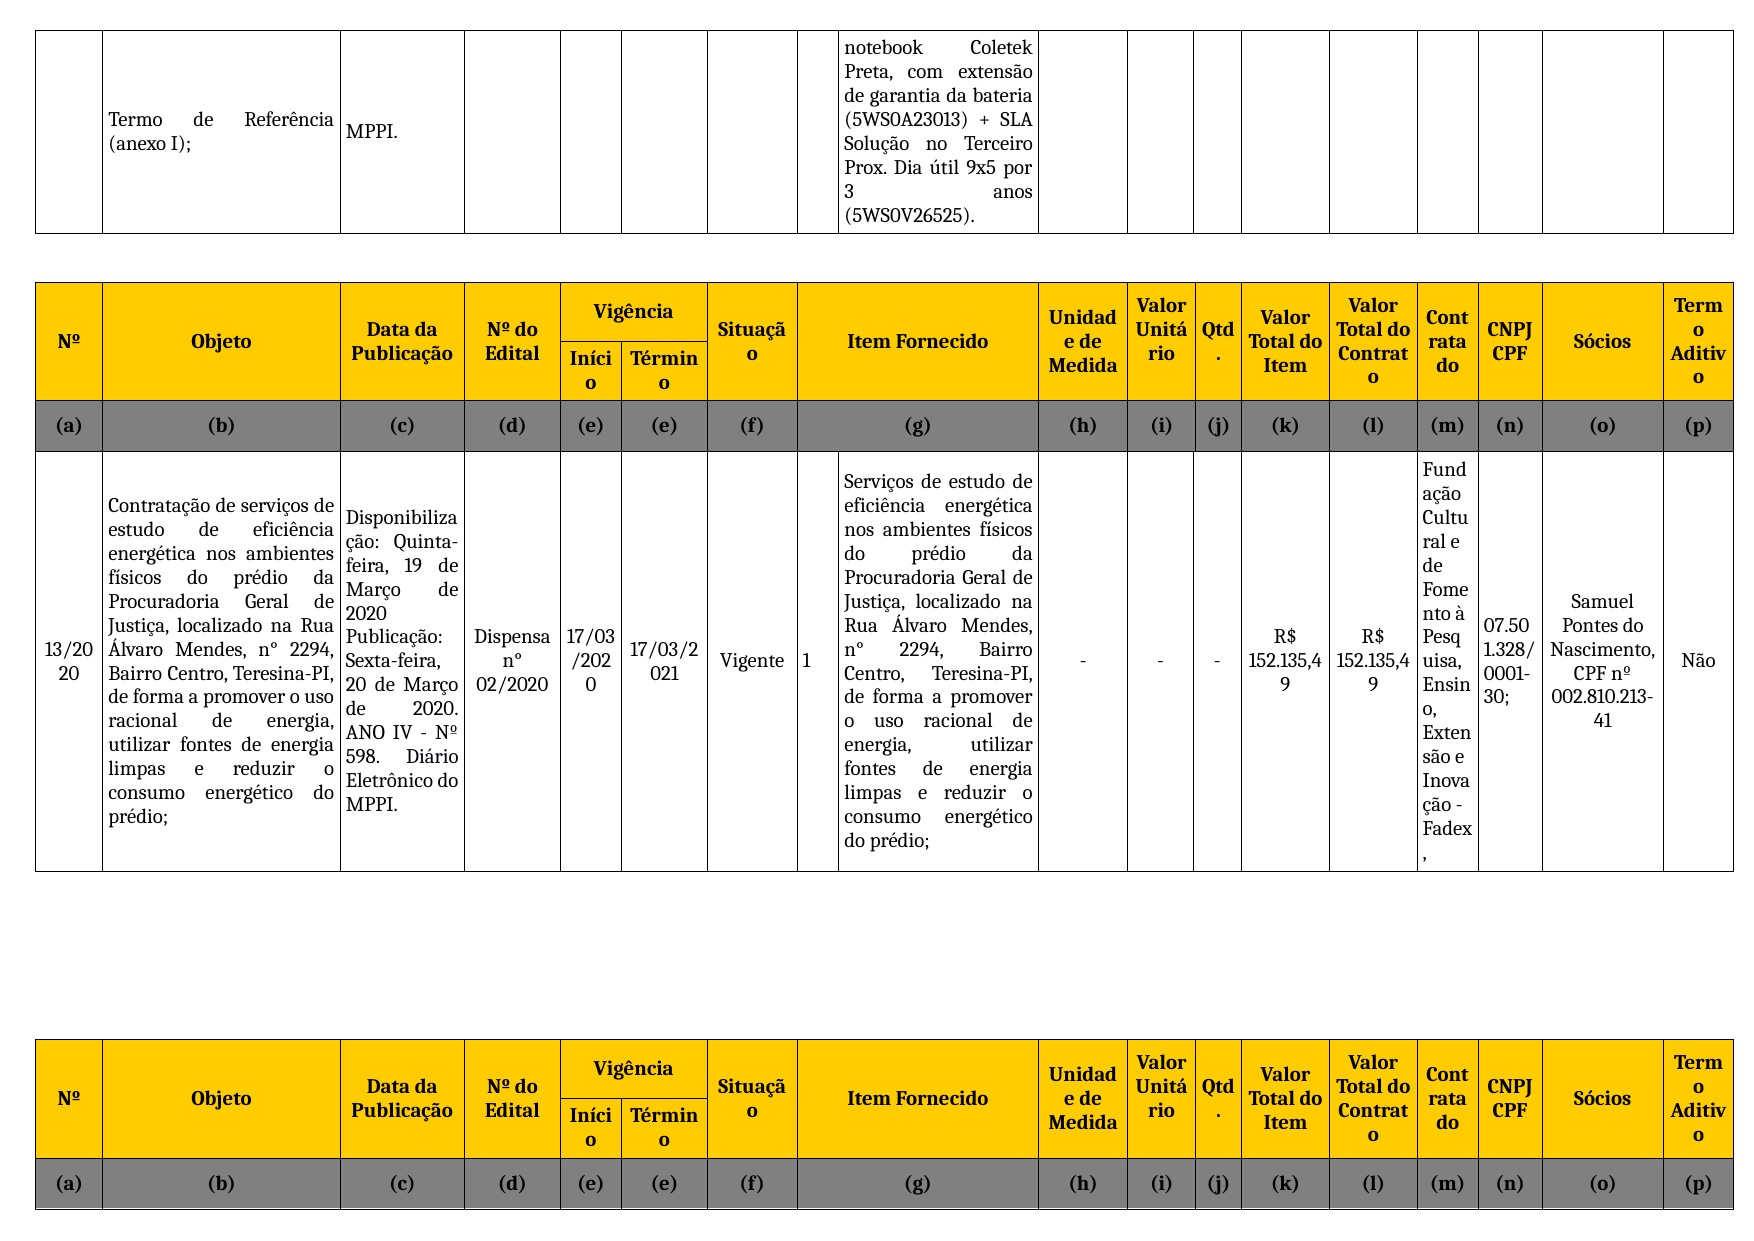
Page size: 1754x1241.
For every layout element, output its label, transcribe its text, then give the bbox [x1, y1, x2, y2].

table_cell 13/2020 [36, 452, 102, 871]
table_header Nº do Edital [465, 1040, 560, 1158]
table_cell (p) [1664, 1159, 1733, 1208]
table_cell (j) [1196, 401, 1241, 451]
table_cell [465, 31, 560, 233]
table_cell [708, 31, 797, 233]
table_cell (h) [1039, 401, 1127, 451]
table_cell Término [622, 342, 707, 400]
table_cell (k) [1242, 1159, 1329, 1208]
table_header Item Fornecido [798, 283, 1038, 400]
table_cell 17/03/2020 [561, 452, 621, 871]
table_cell [1664, 31, 1733, 233]
table_cell (b) [103, 401, 340, 451]
table_cell [1128, 31, 1193, 233]
table_cell [1194, 31, 1241, 233]
table_cell notebook Coletek Preta, com extensão de garantia da bateria (5WS0A23013) + SLA Solução no Terceiro Prox. Dia útil 9x5 por 3 anos (5WS0V26525). [839, 31, 1038, 233]
table_cell Serviços de estudo de eficiência energética nos ambientes físicos do prédio da Procuradoria Geral de Justiça, localizado na Rua Álvaro Mendes, n° 2294, Bairro Centro, Teresina-PI, de forma a promover o uso racional de energia, utilizar fontes de energia limpas e reduzir o consumo energético do prédio; [839, 452, 1038, 871]
table_cell [36, 31, 102, 233]
table_cell Início [561, 1099, 621, 1158]
table_header Valor Total do Contrato [1330, 1040, 1417, 1158]
table_cell (k) [1242, 401, 1329, 451]
table_cell [561, 31, 621, 233]
table_header Nº [36, 1040, 102, 1158]
table_header Nº [36, 283, 102, 400]
table_header CNPJ CPF [1479, 1040, 1542, 1158]
table_header Contratado [1418, 1040, 1478, 1158]
table_cell 07.501.328/0001-30; [1479, 452, 1542, 871]
table_cell [1039, 31, 1127, 233]
table_cell - [1128, 452, 1193, 871]
table_header Valor Total do Item [1242, 1040, 1329, 1158]
table_header Objeto [103, 1040, 340, 1158]
table_cell [798, 31, 838, 233]
table_cell (d) [465, 1159, 560, 1208]
table_header Situação [708, 283, 797, 400]
table_header Valor Total do Item [1242, 283, 1329, 400]
table_cell (m) [1418, 401, 1478, 451]
table_header Sócios [1543, 1040, 1663, 1158]
table_cell Contratação de serviços de estudo de eficiência energética nos ambientes físicos do prédio da Procuradoria Geral de Justiça, localizado na Rua Álvaro Mendes, n° 2294, Bairro Centro, Teresina-PI, de forma a promover o uso racional de energia, utilizar fontes de energia limpas e reduzir o consumo energético do prédio; [103, 452, 340, 871]
table_cell (c) [341, 401, 464, 451]
table_cell [1418, 31, 1478, 233]
table_header Vigência [561, 283, 707, 341]
table_header Contratado [1418, 283, 1478, 400]
table_cell Termo de Referência (anexo I); [103, 31, 340, 233]
table_header Data da Publicação [341, 283, 464, 400]
table_header Item Fornecido [798, 1040, 1038, 1158]
table_cell [1543, 31, 1663, 233]
table_cell Término [622, 1099, 707, 1158]
table_cell (h) [1039, 1159, 1127, 1208]
table_cell Fundação Cultural e de Fomento à Pesquisa, Ensino, Extensão e Inovação - Fadex, [1418, 452, 1478, 871]
table_header Unidade de Medida [1039, 283, 1127, 400]
table_header Valor Unitário [1128, 1040, 1195, 1158]
table_cell [1479, 31, 1542, 233]
table_header Valor Unitário [1128, 283, 1195, 400]
table_header Situação [708, 1040, 797, 1158]
table_header Termo Aditivo [1664, 1040, 1733, 1158]
table_cell (b) [103, 1159, 340, 1208]
table_cell 1 [798, 452, 838, 871]
table_cell MPPI. [341, 31, 464, 233]
table_cell (m) [1418, 1159, 1478, 1208]
table_cell (c) [341, 1159, 464, 1208]
table_cell Não [1664, 452, 1733, 871]
table_cell (g) [798, 401, 1038, 451]
table_cell (o) [1543, 401, 1663, 451]
table_header Valor Total do Contrato [1330, 283, 1417, 400]
table_cell Disponibilização: Quinta-feira, 19 de Março de 2020 Publicação: Sexta-feira, 20 de Março de 2020. ANO IV - Nº 598. Diário Eletrônico do MPPI. [341, 452, 464, 871]
table_header Data da Publicação [341, 1040, 464, 1158]
table_cell (j) [1196, 1159, 1241, 1208]
table_cell (e) [561, 401, 621, 451]
table_cell - [1039, 452, 1127, 871]
table_header Qtd. [1196, 1040, 1241, 1158]
table_cell (e) [561, 1159, 621, 1208]
table_cell Samuel Pontes do Nascimento, CPF nº 002.810.213-41 [1543, 452, 1663, 871]
table_cell 17/03/2021 [622, 452, 707, 871]
table_cell [1330, 31, 1417, 233]
table_cell (n) [1479, 1159, 1542, 1208]
table_header Objeto [103, 283, 340, 400]
table_cell (i) [1128, 401, 1195, 451]
table_cell (l) [1330, 1159, 1417, 1208]
table_header Sócios [1543, 283, 1663, 400]
table_header Unidade de Medida [1039, 1040, 1127, 1158]
table_cell R$ 152.135,49 [1330, 452, 1417, 871]
table_cell Vigente [708, 452, 797, 871]
table_header Qtd. [1196, 283, 1241, 400]
table_cell (f) [708, 401, 797, 451]
table_cell (l) [1330, 401, 1417, 451]
table_cell (i) [1128, 1159, 1195, 1208]
table_cell (n) [1479, 401, 1542, 451]
table_cell (a) [36, 1159, 102, 1208]
table_cell (g) [798, 1159, 1038, 1208]
table_cell R$ 152.135,49 [1242, 452, 1329, 871]
table_header Termo Aditivo [1664, 283, 1733, 400]
table_cell Dispensa n° 02/2020 [465, 452, 560, 871]
table_cell (e) [622, 401, 707, 451]
table_cell (p) [1664, 401, 1733, 451]
table_cell (o) [1543, 1159, 1663, 1208]
table_cell [622, 31, 707, 233]
table_cell [1242, 31, 1329, 233]
table_header Nº do Edital [465, 283, 560, 400]
table_cell (a) [36, 401, 102, 451]
table_cell - [1194, 452, 1241, 871]
table_cell Início [561, 342, 621, 400]
table_header Vigência [561, 1040, 707, 1098]
table_header CNPJ CPF [1479, 283, 1542, 400]
table_cell (e) [622, 1159, 707, 1208]
table_cell (d) [465, 401, 560, 451]
table_cell (f) [708, 1159, 797, 1208]
